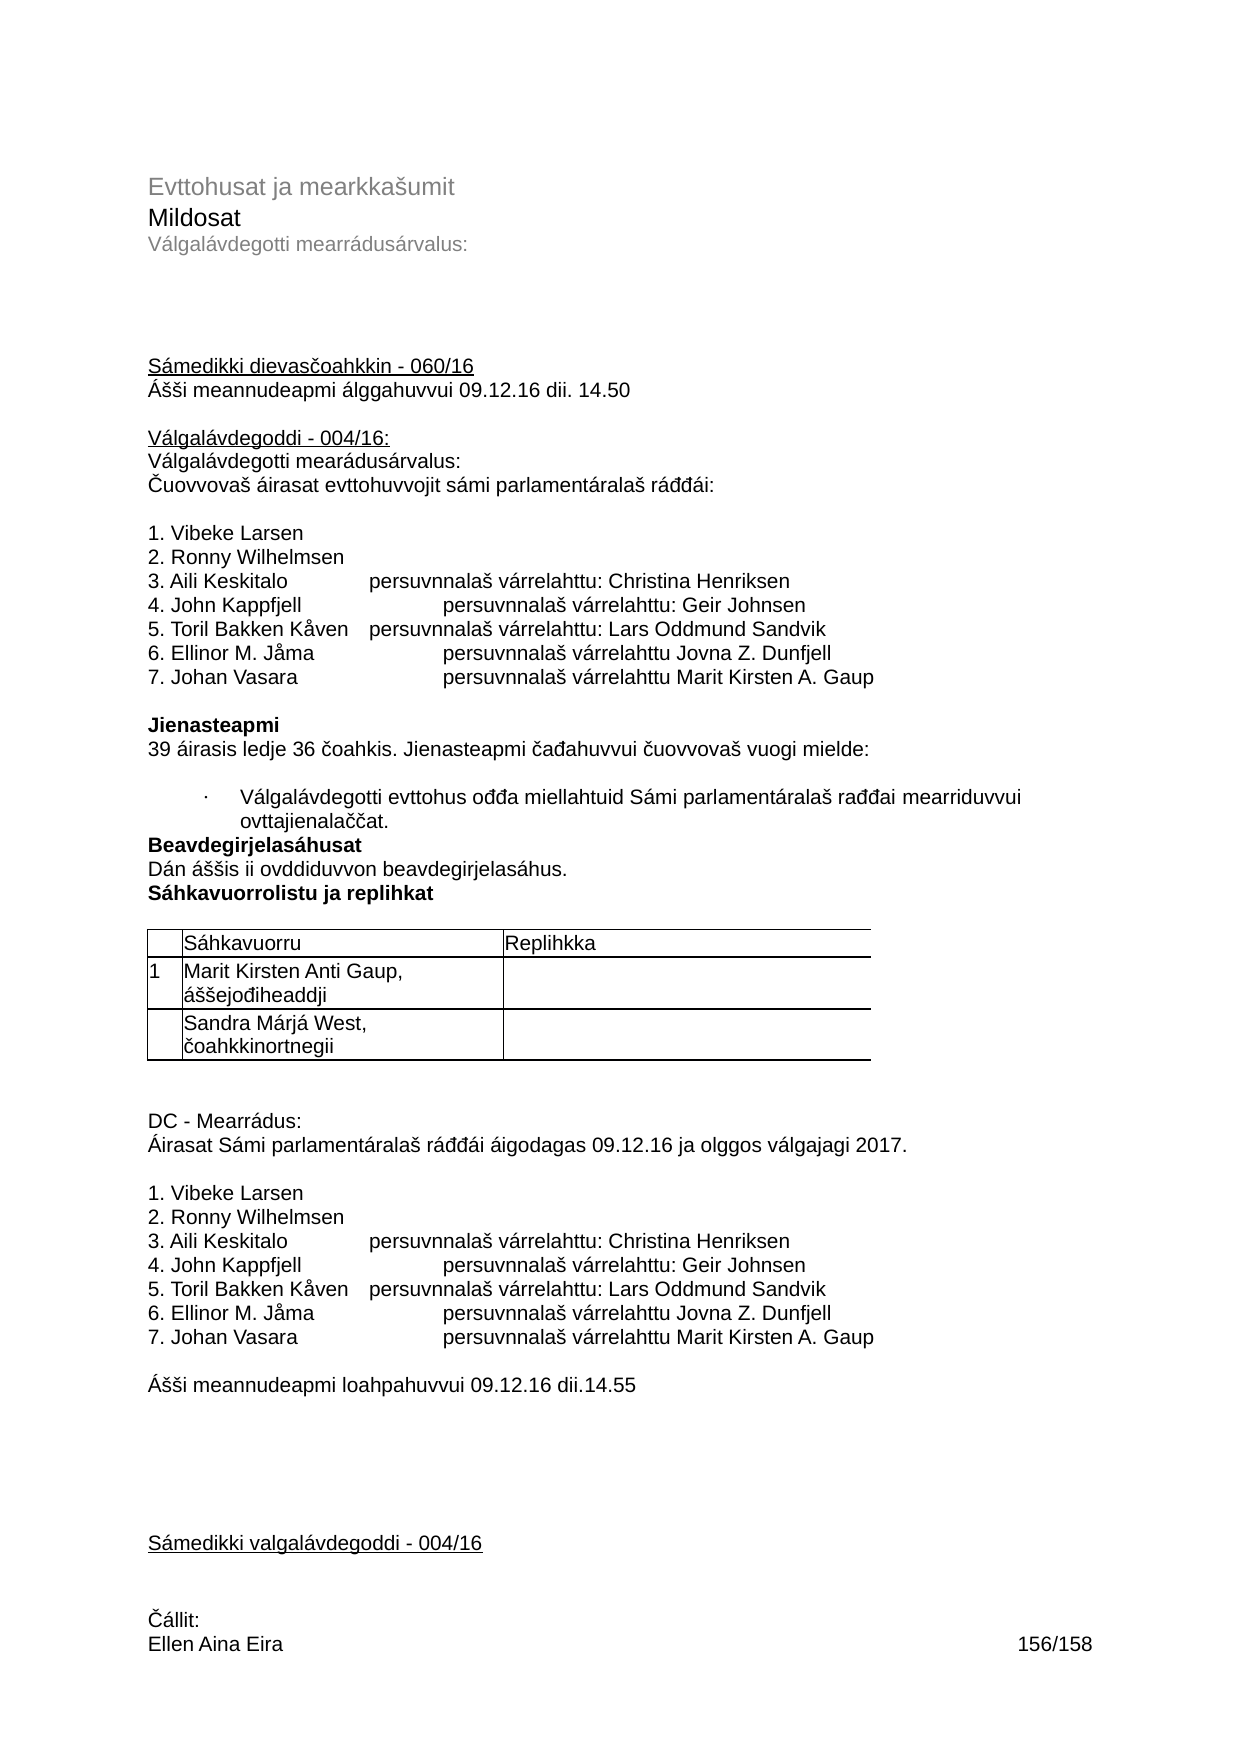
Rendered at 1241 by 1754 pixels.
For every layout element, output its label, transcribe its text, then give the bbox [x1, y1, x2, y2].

table_cell [148, 1010, 182, 1059]
table_cell [504, 958, 871, 1008]
text DC - Mearrádus: [148, 1085, 1093, 1133]
table_cell Sandra Márjá West, čoahkkinortnegii [183, 1010, 503, 1059]
table_header Meannudeamit Mildosat [136, 148, 1067, 337]
table_cell 1 [148, 958, 182, 1008]
table_header Replihkka [504, 930, 871, 956]
text Sámedikki valgalávdegoddi - 004/16 [148, 1531, 1093, 1555]
table_header Ášši meannudeapmi álggahuvvui 09.12.16 dii. 14.50 Válgalávdegoddi - 004/16: Válgalávdegotti mearádusárvalus: Čuovvovaš áirasat evttohuvvojit sámi parlamentáralaš ráđđái: 1. Vibeke Larsen 2. Ronny Wilhelmsen 3. Aili Keskitalo persuvnnalaš várrelahttu: Christina Henriksen 4. John Kappfjell persuvnnalaš várrelahttu: Geir Johnsen 5. Toril Bakken Kåven persuvnnalaš várrelahttu: Lars Oddmund Sandvik 6. Ellinor M. Jåma persuvnnalaš várrelahttu Jovna Z. Dunfjell 7. Johan Vasara persuvnnalaš várrelahttu Marit Kirsten A. Gaup Jienasteapmi 39 áirasis ledje 36 čoahkis. Jienasteapmi čađahuvvui čuovvovaš vuogi mielde: Válgalávdegotti evttohus ođđa miellahtuid Sámi parlamentáralaš rađđai mearriduvvui ovttajienalaččat. Beavdegirjelasáhusat Dán áššis ii ovddiduvvon beavdegirjelasáhus. Sáhkavuorrolistu ja replihkat [136, 378, 1104, 1061]
table_header [480, 263, 900, 289]
table_header Sáhkavuorru [183, 930, 503, 956]
table_header [136, 1555, 1096, 1579]
table_header [148, 930, 182, 956]
table_cell Marit Kirsten Anti Gaup, áššejođiheaddji [183, 958, 503, 1008]
table_header Áirasat Sámi parlamentáralaš ráđđái áigodagas 09.12.16 ja olggos válgajagi 2017. 1. Vibeke Larsen 2. Ronny Wilhelmsen 3. Aili Keskitalo persuvnnalaš várrelahttu: Christina Henriksen 4. John Kappfjell persuvnnalaš várrelahttu: Geir Johnsen 5. Toril Bakken Kåven persuvnnalaš várrelahttu: Lars Oddmund Sandvik 6. Ellinor M. Jåma persuvnnalaš várrelahttu Jovna Z. Dunfjell 7. Johan Vasara persuvnnalaš várrelahttu Marit Kirsten A. Gaup Ášši meannudeapmi loahpahuvvui 09.12.16 dii.14.55 [136, 1133, 920, 1483]
table_cell [504, 1010, 871, 1059]
table_header Evttohusat ja mearkkašumit Válgalávdegotti mearrádusárvalus: [136, 172, 480, 329]
text Sámedikki dievasčoahkkin - 060/16 [148, 353, 1093, 377]
